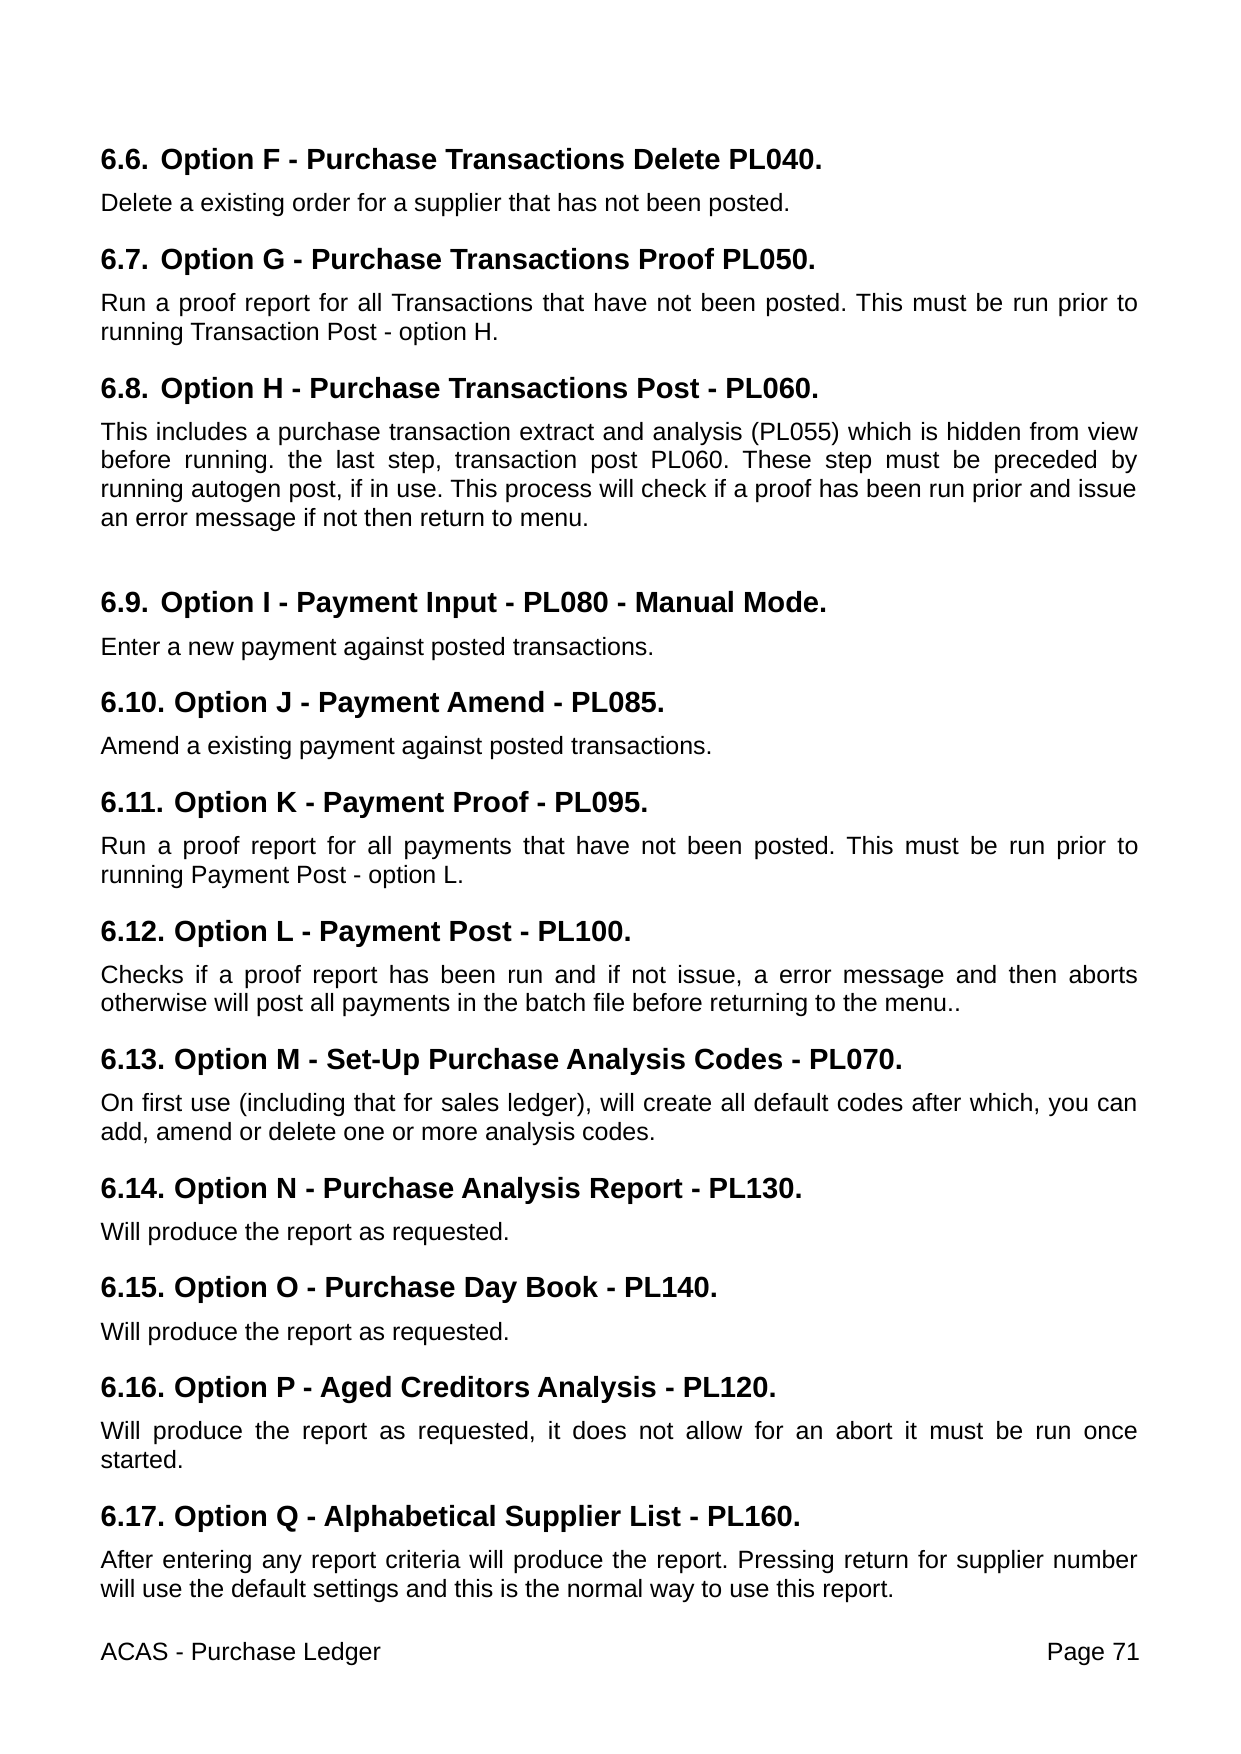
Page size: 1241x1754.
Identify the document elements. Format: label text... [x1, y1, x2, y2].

text Will produce the report as requested. [100, 1217, 1140, 1245]
text Run a proof report for all payments that have not been posted. This must be run prior to running Payment Post - option L. [100, 831, 1140, 888]
subtitle Option M - Set-Up Purchase Analysis Codes - PL070. [100, 1042, 1140, 1076]
subtitle Option O - Purchase Day Book - PL140. [100, 1270, 1140, 1304]
subtitle Option Q - Alphabetical Supplier List - PL160. [100, 1499, 1140, 1532]
subtitle Option H - Purchase Transactions Post - PL060. [100, 371, 1140, 404]
text Delete a existing order for a supplier that has not been posted. [100, 188, 1140, 217]
text This includes a purchase transaction extract and analysis (PL055) which is hidden from view before running. the last step, transaction post PL060. These step must be preceded by running autogen post, if in use. This process will check if a proof has been run prior and issue an error message if not then return to menu. [100, 417, 1140, 532]
text Run a proof report for all Transactions that have not been posted. This must be run prior to running Transaction Post - option H. [100, 288, 1140, 346]
subtitle Option I - Payment Input - PL080 - Manual Mode. [100, 585, 1140, 619]
subtitle Option F - Purchase Transactions Delete PL040. [100, 142, 1140, 176]
text After entering any report criteria will produce the report. Pressing return for supplier number will use the default settings and this is the normal way to use this report. [100, 1545, 1140, 1602]
text On first use (including that for sales ledger), will create all default codes after which, you can add, amend or delete one or more analysis codes. [100, 1088, 1140, 1146]
subtitle Option K - Payment Proof - PL095. [100, 785, 1140, 818]
text Will produce the report as requested. [100, 1316, 1140, 1345]
text Amend a existing payment against posted transactions. [100, 731, 1140, 760]
text Will produce the report as requested, it does not allow for an abort it must be run once started. [100, 1416, 1140, 1474]
subtitle Option L - Payment Post - PL100. [100, 913, 1140, 947]
subtitle Option G - Purchase Transactions Proof PL050. [100, 242, 1140, 276]
subtitle Option N - Purchase Analysis Report - PL130. [100, 1171, 1140, 1204]
text Enter a new payment against posted transactions. [100, 631, 1140, 660]
text Checks if a proof report has been run and if not issue, a error message and then aborts otherwise will post all payments in the batch file before returning to the menu.. [100, 959, 1140, 1017]
subtitle Option J - Payment Amend - PL085. [100, 685, 1140, 719]
subtitle Option P - Aged Creditors Analysis - PL120. [100, 1370, 1140, 1404]
